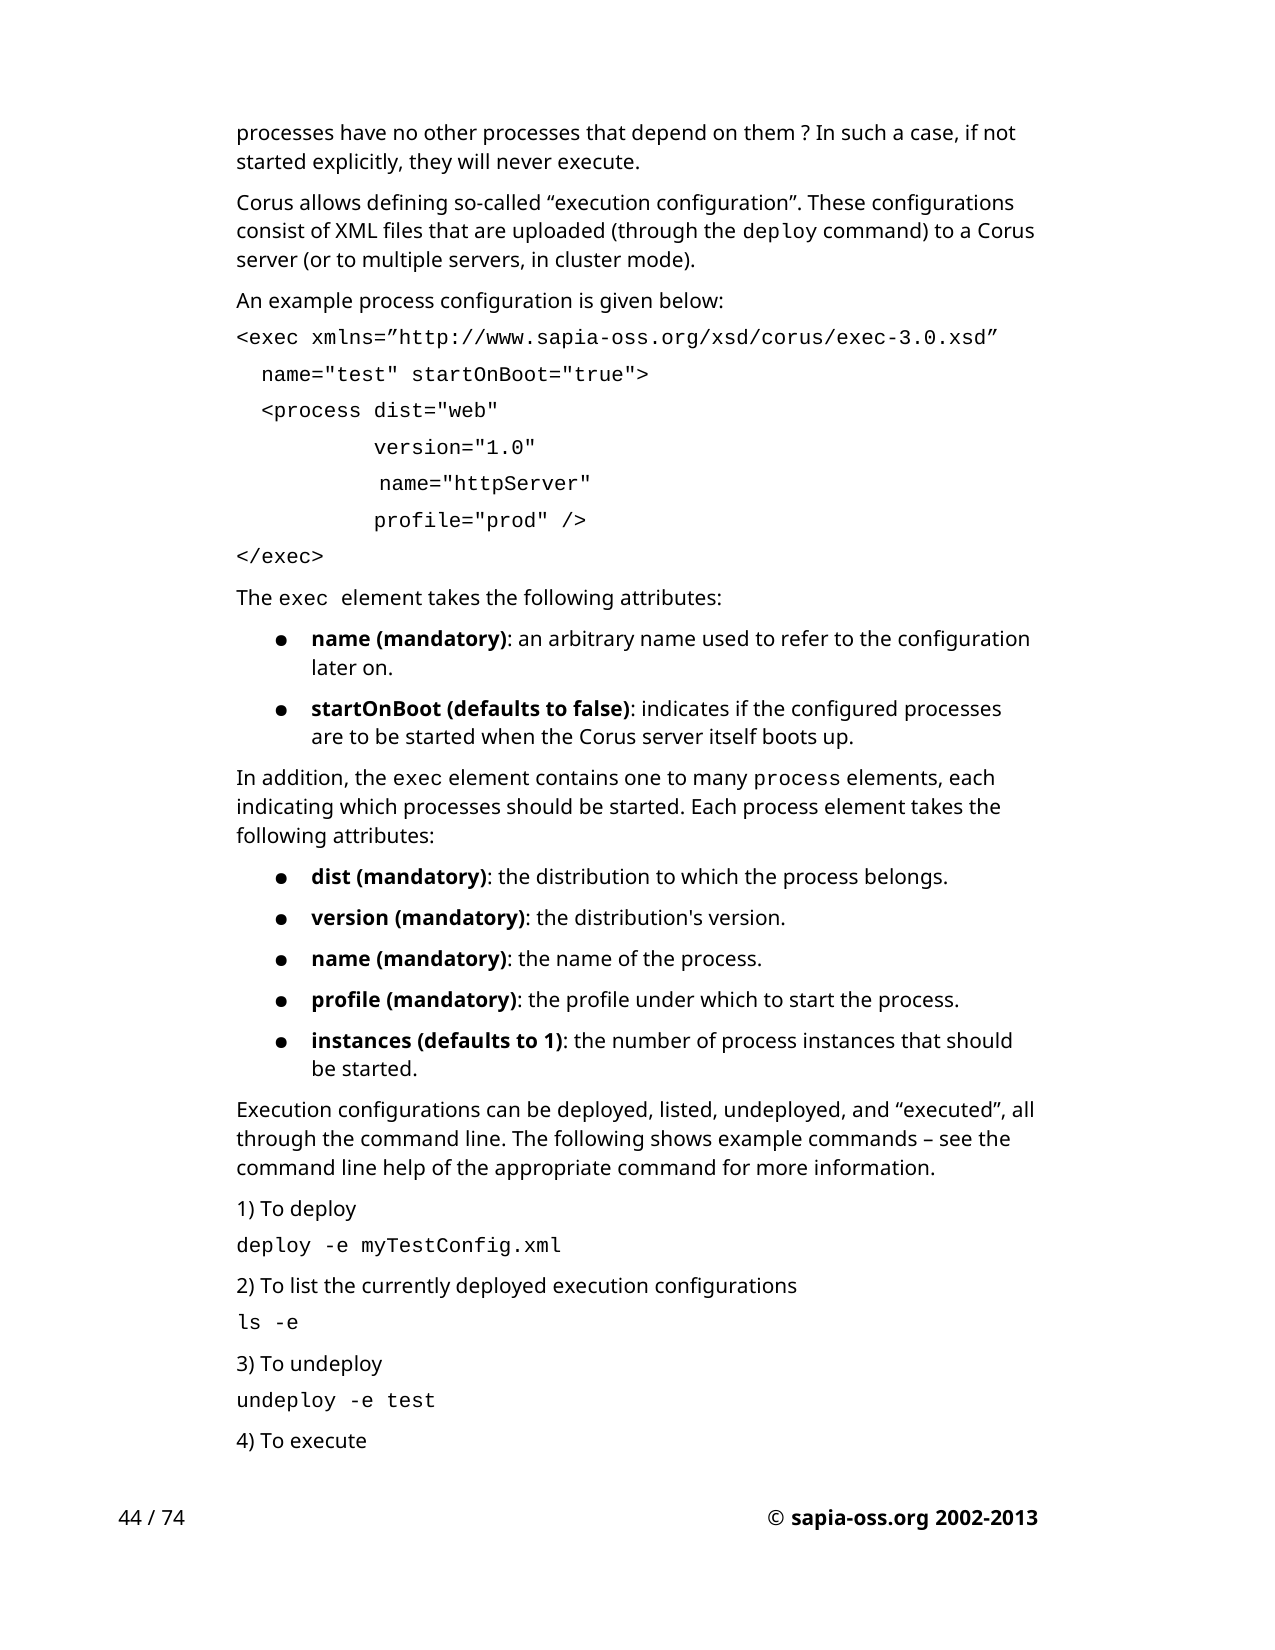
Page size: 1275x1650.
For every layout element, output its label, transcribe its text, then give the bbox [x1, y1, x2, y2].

list dist (mandatory): the distribution to which the process belongs. [274, 862, 1039, 890]
text Corus allows defining so-called “execution configuration”. These configurations consist of XML files that are uploaded (through the deploy command) to a Corus server (or to multiple servers, in cluster mode). [236, 188, 1039, 274]
text <process dist="web" [236, 400, 1039, 424]
text deploy -e myTestConfig.xml [236, 1234, 1039, 1258]
text profile="prod" /> [236, 509, 1039, 533]
list name (mandatory): the name of the process. [274, 944, 1039, 972]
text 1) To deploy [236, 1193, 1039, 1222]
text 4) To execute [236, 1426, 1039, 1454]
text undeploy -e test [236, 1389, 1039, 1413]
list instances (defaults to 1): the number of process instances that should be started. [274, 1026, 1039, 1083]
text 2) To list the currently deployed execution configurations [236, 1271, 1039, 1299]
text name="httpServer" [236, 473, 1039, 497]
list name (mandatory): an arbitrary name used to refer to the configuration later on. [274, 624, 1039, 681]
text ls -e [236, 1312, 1039, 1336]
text The exec element takes the following attributes: [236, 582, 1039, 611]
text Execution configurations can be deployed, listed, undeployed, and “executed”, all through the command line. The following shows example commands – see the command line help of the appropriate command for more information. [236, 1095, 1039, 1181]
text processes have no other processes that depend on them ? In such a case, if not started explicitly, they will never execute. [236, 118, 1039, 175]
text version="1.0" [236, 437, 1039, 461]
text 3) To undeploy [236, 1348, 1039, 1377]
list startOnBoot (defaults to false): indicates if the configured processes are to be started when the Corus server itself boots up. [274, 693, 1039, 751]
text </exec> [236, 546, 1039, 570]
text An example process configuration is given below: [236, 286, 1039, 315]
text In addition, the exec element contains one to many process elements, each indicating which processes should be started. Each process element takes the following attributes: [236, 763, 1039, 849]
list version (mandatory): the distribution's version. [274, 903, 1039, 931]
list profile (mandatory): the profile under which to start the process. [274, 985, 1039, 1013]
text name="test" startOnBoot="true"> [236, 364, 1039, 388]
text <exec xmlns=”http://www.sapia-oss.org/xsd/corus/exec-3.0.xsd” [236, 327, 1039, 351]
